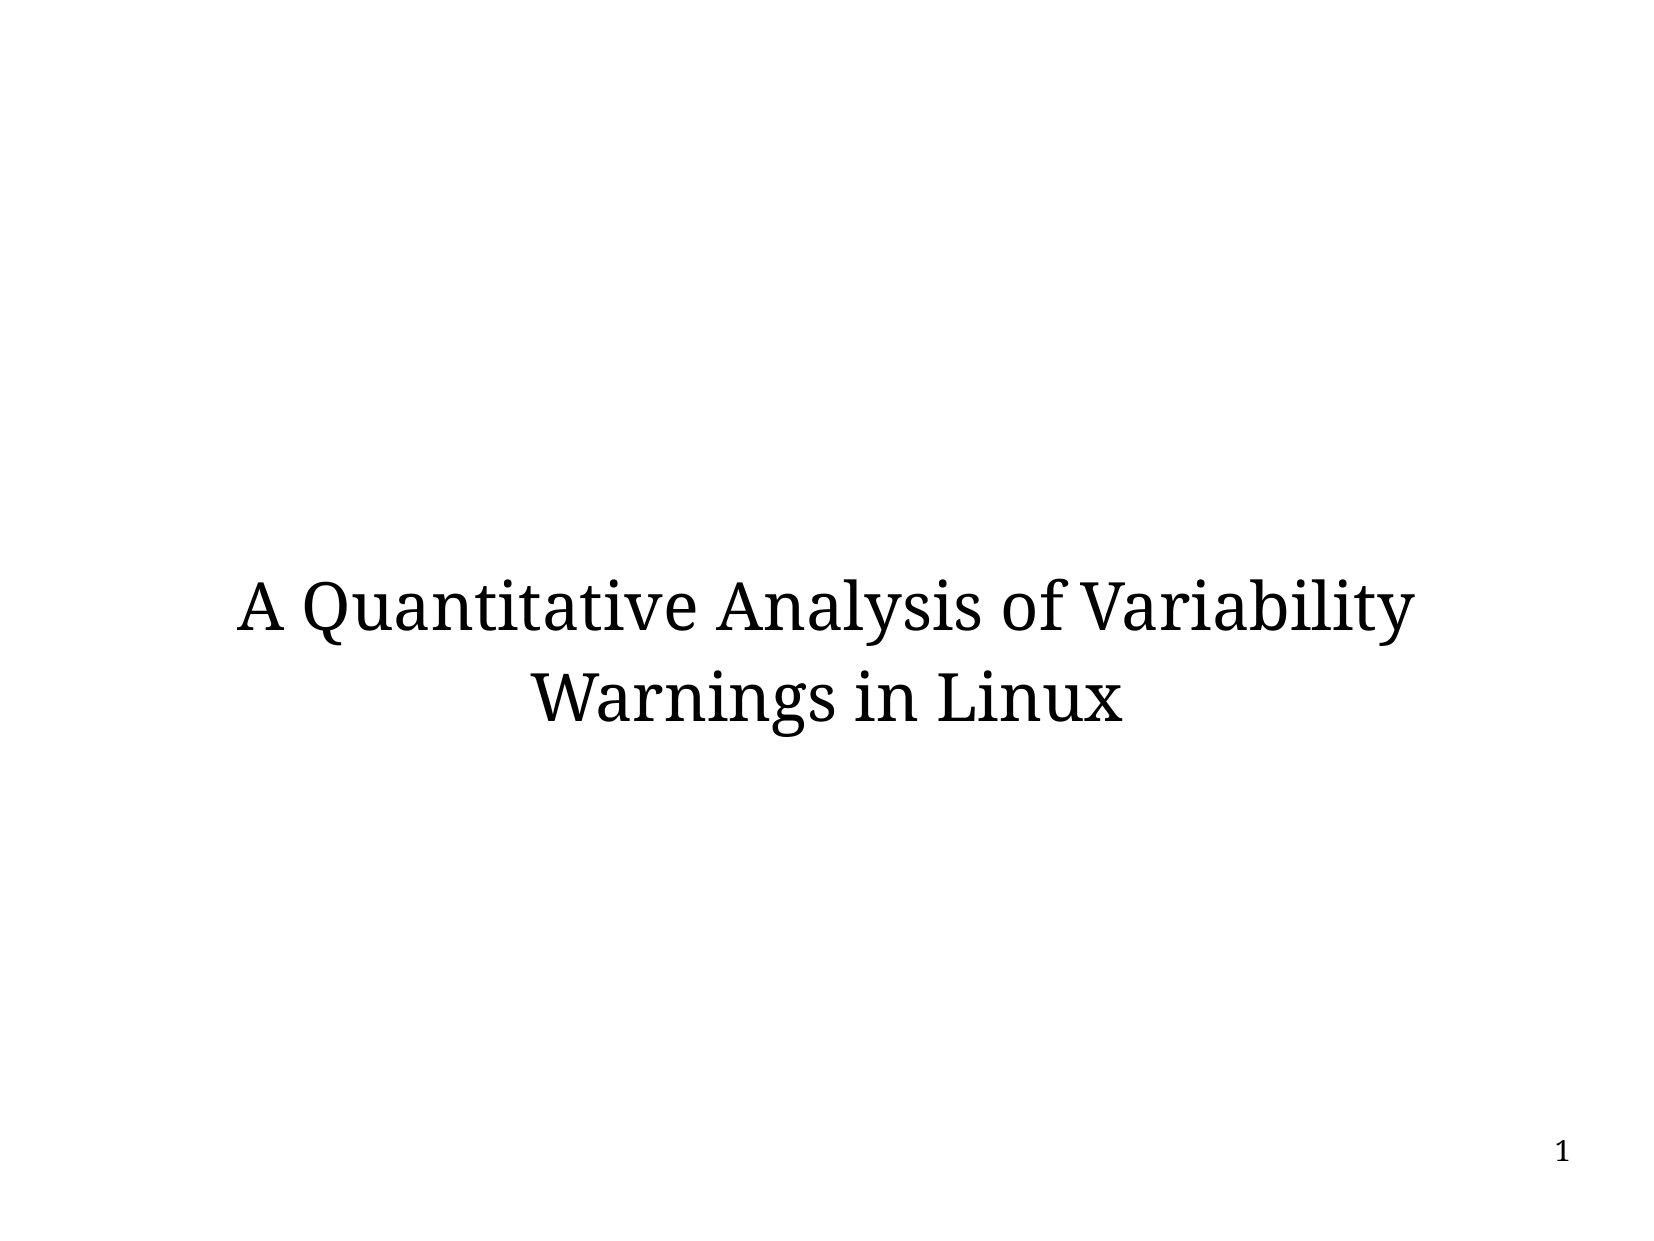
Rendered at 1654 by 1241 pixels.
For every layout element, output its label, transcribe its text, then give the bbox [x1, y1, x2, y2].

subtitle A Quantitative Analysis of Variability Warnings in Linux [82, 290, 1571, 1010]
